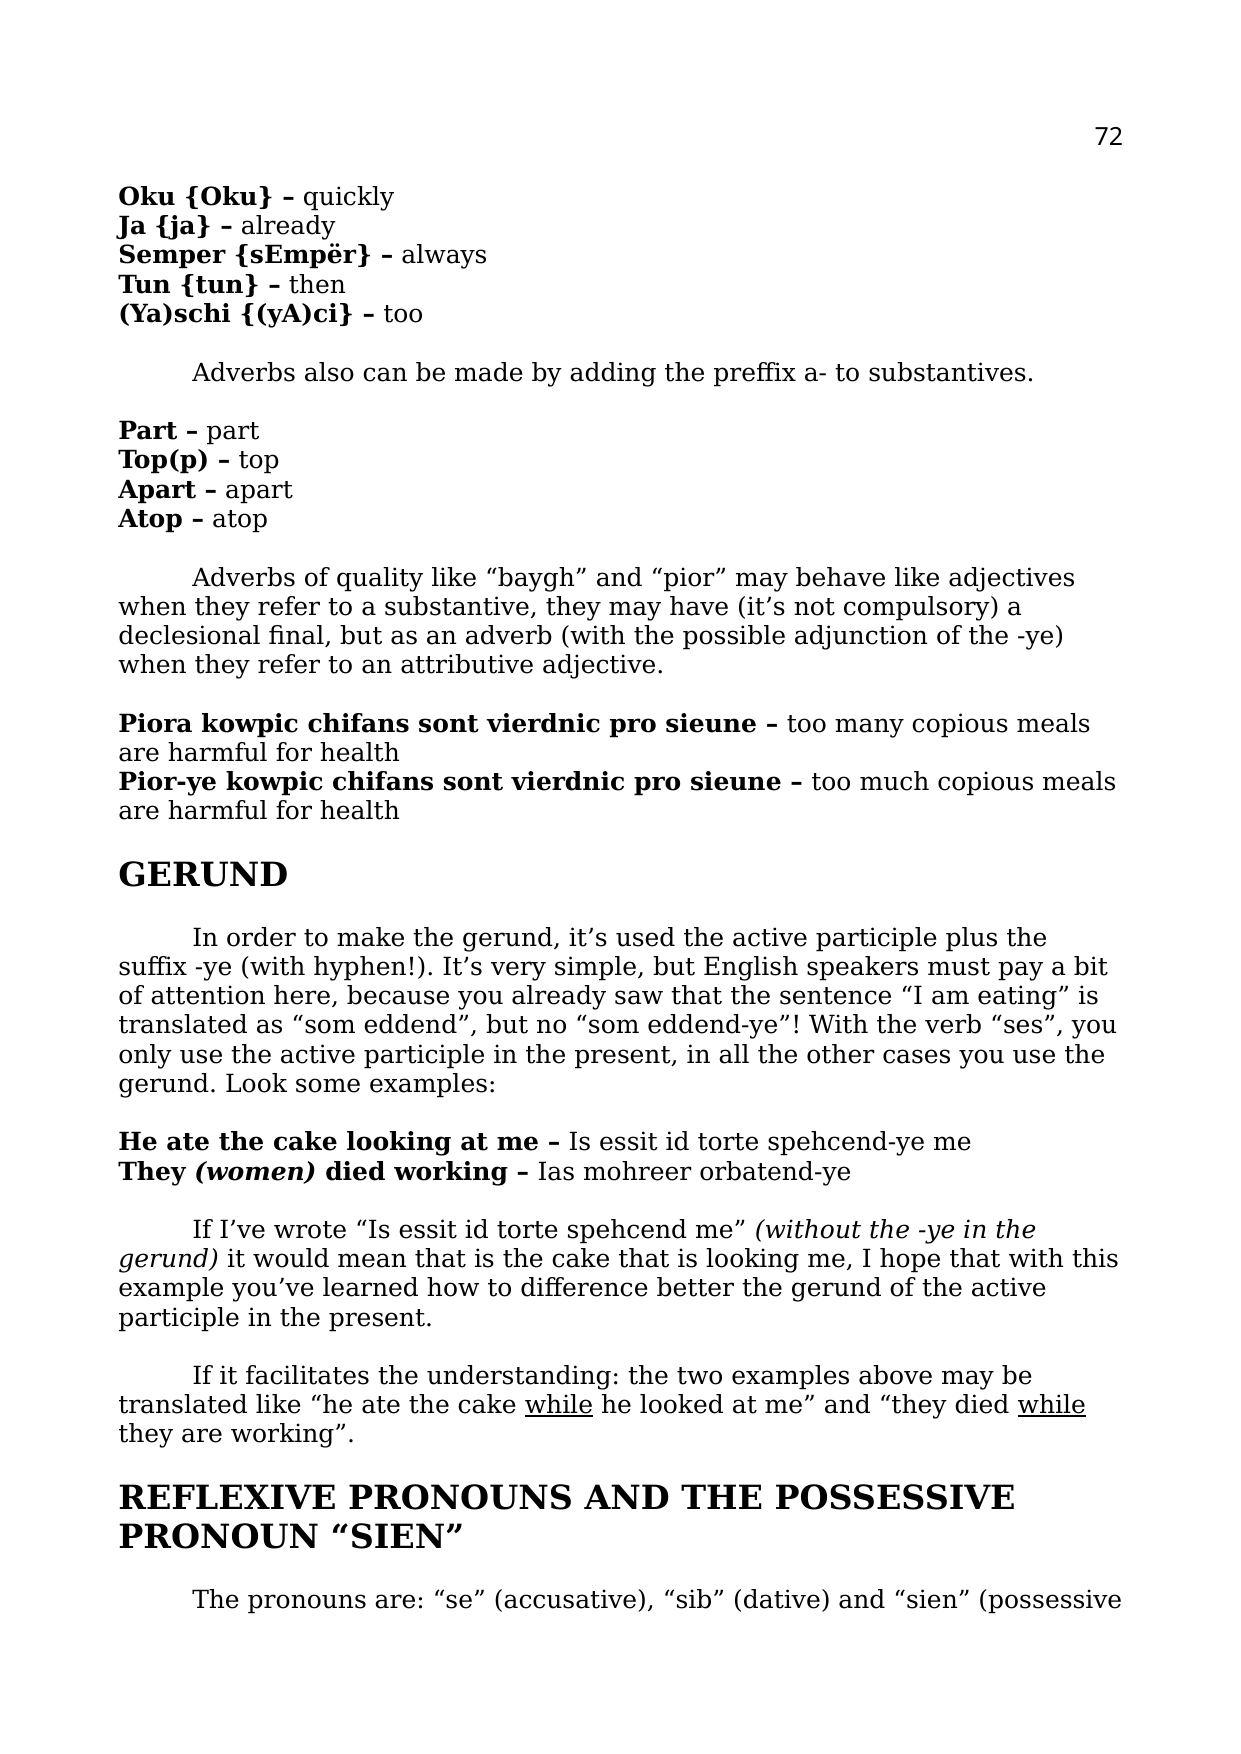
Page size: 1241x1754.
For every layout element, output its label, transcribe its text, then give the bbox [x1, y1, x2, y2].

text Oku {Oku} – quickly [118, 182, 1123, 211]
text If I’ve wrote “Is essit id torte spehcend me” (without the -ye in the gerund) it would mean that is the cake that is looking me, I hope that with this example you’ve learned how to difference better the gerund of the active participle in the present. [118, 1215, 1123, 1332]
text Adverbs of quality like “baygh” and “pior” may behave like adjectives when they refer to a substantive, they may have (it’s not compulsory) a declesional final, but as an adverb (with the possible adjunction of the -ye) when they refer to an attributive adjective. [118, 563, 1123, 679]
text Tun {tun} – then [118, 270, 1123, 299]
text Apart – apart [118, 475, 1123, 504]
text The pronouns are: “se” (accusative), “sib” (dative) and “sien” (possessive [118, 1585, 1123, 1614]
subtitle GERUND [118, 855, 1123, 894]
text Piora kowpic chifans sont vierdnic pro sieune – too many copious meals are harmful for health [118, 708, 1123, 767]
text (Ya)schi {(yA)ci} – too [118, 299, 1123, 328]
subtitle REFLEXIVE PRONOUNS AND THE POSSESSIVE PRONOUN “SIEN” [118, 1478, 1123, 1556]
text Top(p) – top [118, 445, 1123, 475]
text Ja {ja} – already [118, 211, 1123, 240]
text Semper {sEmpër} – always [118, 240, 1123, 270]
text He ate the cake looking at me – Is essit id torte spehcend-ye me [118, 1127, 1123, 1157]
text Atop – atop [118, 504, 1123, 533]
text Pior-ye kowpic chifans sont vierdnic pro sieune – too much copious meals are harmful for health [118, 767, 1123, 826]
text In order to make the gerund, it’s used the active participle plus the suffix -ye (with hyphen!). It’s very simple, but English speakers must pay a bit of attention here, because you already saw that the sentence “I am eating” is translated as “som eddend”, but no “som eddend-ye”! With the verb “ses”, you only use the active participle in the present, in all the other cases you use the gerund. Look some examples: [118, 923, 1123, 1098]
text Adverbs also can be made by adding the preffix a- to substantives. [118, 358, 1123, 387]
text Part – part [118, 416, 1123, 445]
text They (women) died working – Ias mohreer orbatend-ye [118, 1157, 1123, 1186]
text If it facilitates the understanding: the two examples above may be translated like “he ate the cake while he looked at me” and “they died while they are working”. [118, 1361, 1123, 1448]
